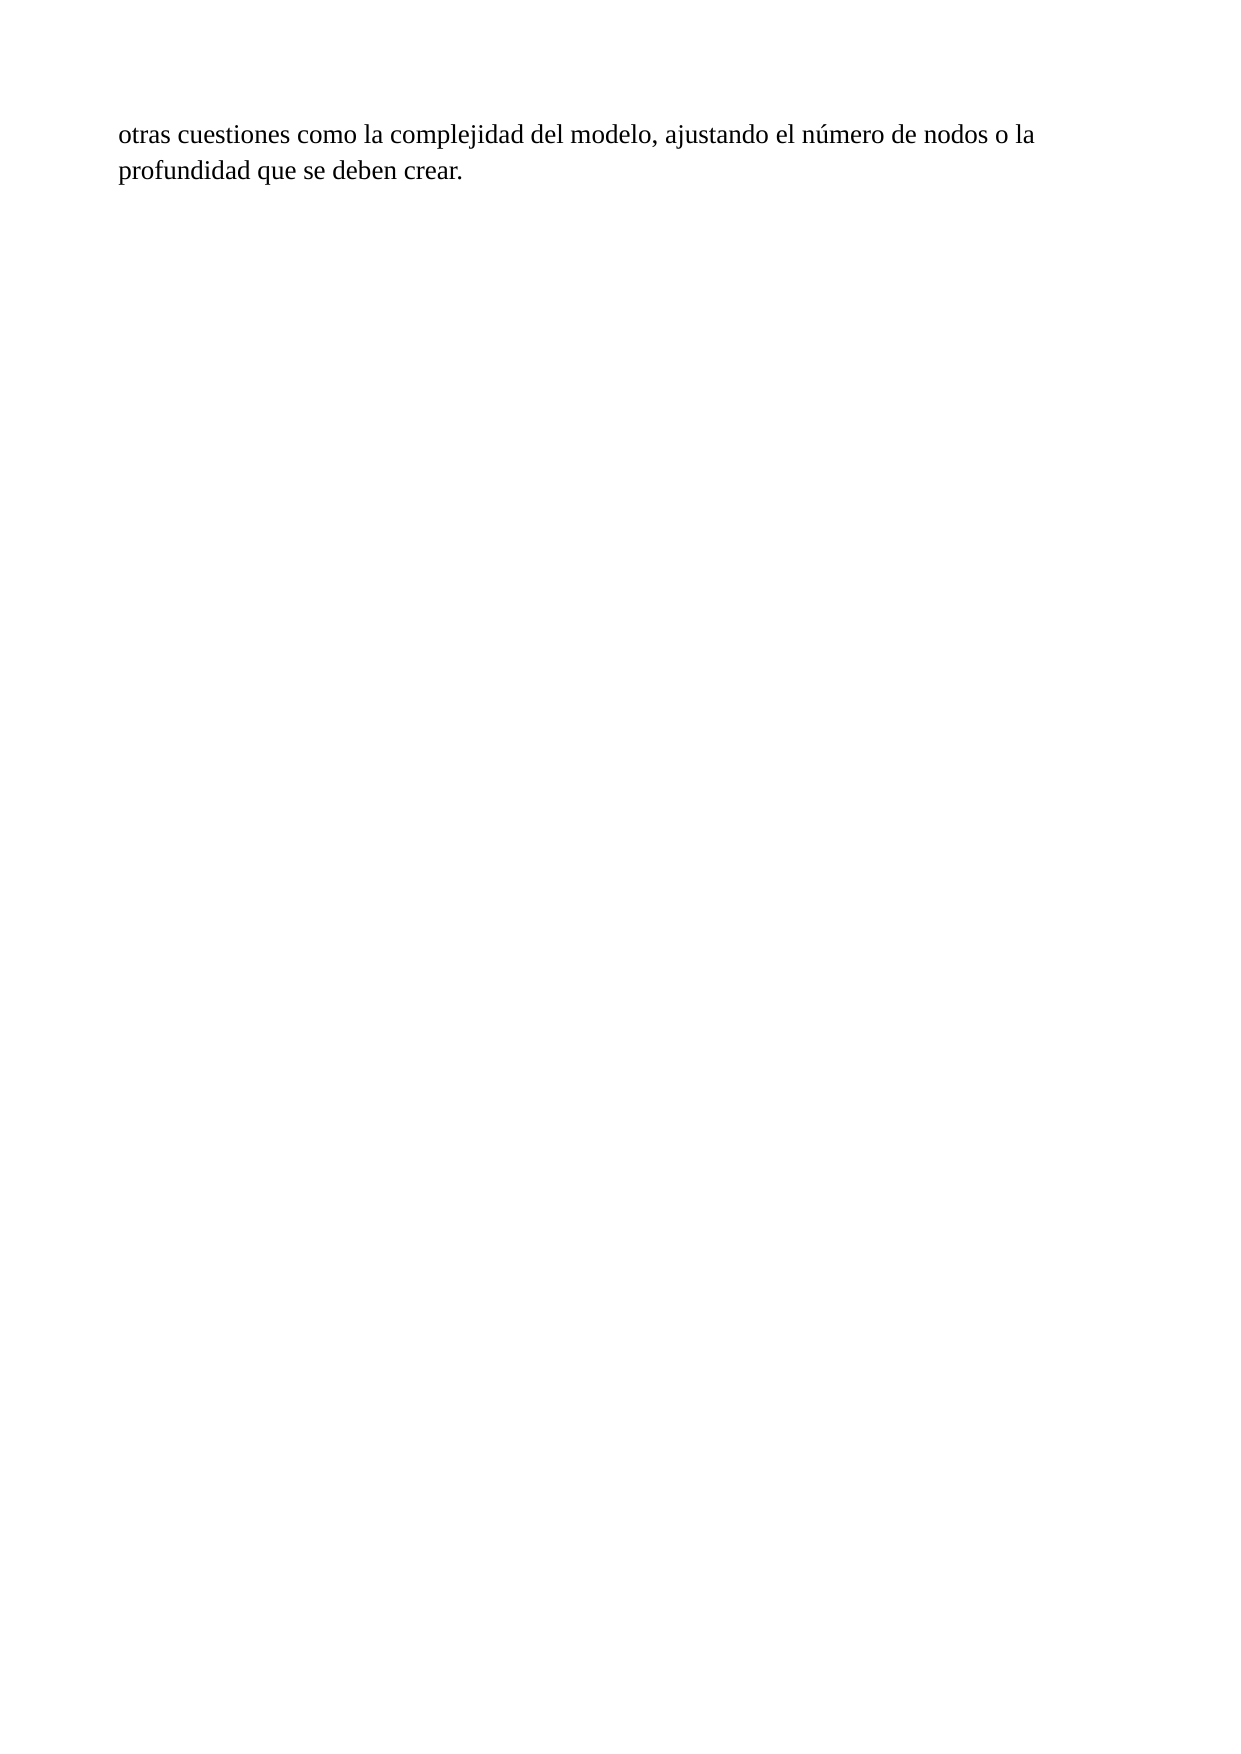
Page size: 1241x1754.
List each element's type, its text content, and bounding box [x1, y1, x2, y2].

text otras cuestiones como la complejidad del modelo, ajustando el número de nodos o la profundidad que se deben crear. [118, 118, 1122, 185]
